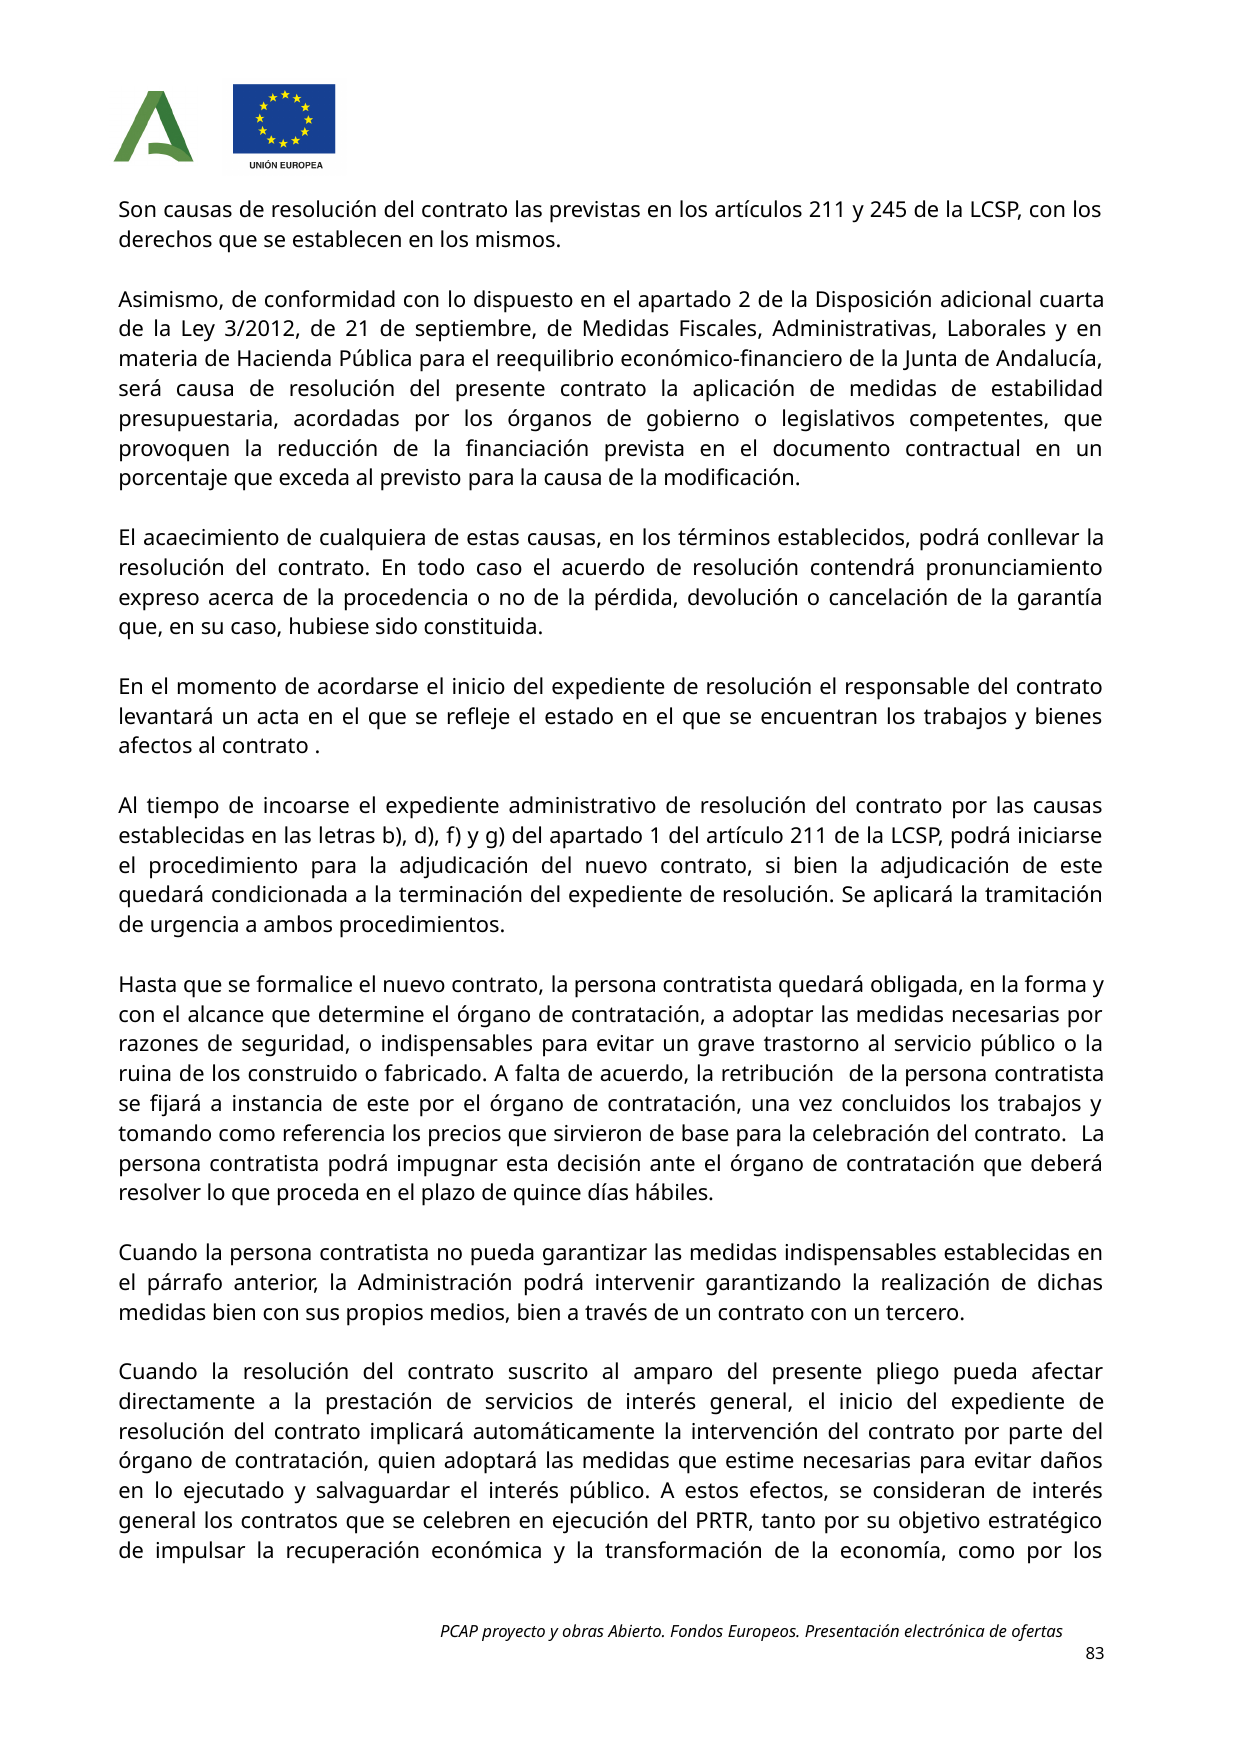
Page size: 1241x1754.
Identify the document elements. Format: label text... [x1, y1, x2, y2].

text En el momento de acordarse el inicio del expediente de resolución el responsable del contrato levantará un acta en el que se refleje el estado en el que se encuentran los trabajos y bienes afectos al contrato . [118, 671, 1104, 760]
picture [109, 86, 198, 166]
text Son causas de resolución del contrato las previstas en los artículos 211 y 245 de la LCSP, con los derechos que se establecen en los mismos. [118, 194, 1104, 254]
picture [221, 78, 347, 176]
text Asimismo, de conformidad con lo dispuesto en el apartado 2 de la Disposición adicional cuarta de la Ley 3/2012, de 21 de septiembre, de Medidas Fiscales, Administrativas, Laborales y en materia de Hacienda Pública para el reequilibrio económico-financiero de la Junta de Andalucía, será causa de resolución del presente contrato la aplicación de medidas de estabilidad presupuestaria, acordadas por los órganos de gobierno o legislativos competentes, que provoquen la reducción de la financiación prevista en el documento contractual en un porcentaje que exceda al previsto para la causa de la modificación. [118, 284, 1104, 492]
text Al tiempo de incoarse el expediente administrativo de resolución del contrato por las causas establecidas en las letras b), d), f) y g) del apartado 1 del artículo 211 de la LCSP, podrá iniciarse el procedimiento para la adjudicación del nuevo contrato, si bien la adjudicación de este quedará condicionada a la terminación del expediente de resolución. Se aplicará la tramitación de urgencia a ambos procedimientos. [118, 790, 1104, 939]
text Cuando la resolución del contrato suscrito al amparo del presente pliego pueda afectar directamente a la prestación de servicios de interés general, el inicio del expediente de resolución del contrato implicará automáticamente la intervención del contrato por parte del órgano de contratación, quien adoptará las medidas que estime necesarias para evitar daños en lo ejecutado y salvaguardar el interés público. A estos efectos, se consideran de interés general los contratos que se celebren en ejecución del PRTR, tanto por su objetivo estratégico de impulsar la recuperación económica y la transformación de la economía, como por los [118, 1356, 1104, 1565]
text El acaecimiento de cualquiera de estas causas, en los términos establecidos, podrá conllevar la resolución del contrato. En todo caso el acuerdo de resolución contendrá pronunciamiento expreso acerca de la procedencia o no de la pérdida, devolución o cancelación de la garantía que, en su caso, hubiese sido constituida. [118, 522, 1104, 641]
text Hasta que se formalice el nuevo contrato, la persona contratista quedará obligada, en la forma y con el alcance que determine el órgano de contratación, a adoptar las medidas necesarias por razones de seguridad, o indispensables para evitar un grave trastorno al servicio público o la ruina de los construido o fabricado. A falta de acuerdo, la retribución de la persona contratista se fijará a instancia de este por el órgano de contratación, una vez concluidos los trabajos y tomando como referencia los precios que sirvieron de base para la celebración del contrato. La persona contratista podrá impugnar esta decisión ante el órgano de contratación que deberá resolver lo que proceda en el plazo de quince días hábiles. [118, 969, 1104, 1207]
text Cuando la persona contratista no pueda garantizar las medidas indispensables establecidas en el párrafo anterior, la Administración podrá intervenir garantizando la realización de dichas medidas bien con sus propios medios, bien a través de un contrato con un tercero. [118, 1237, 1104, 1326]
